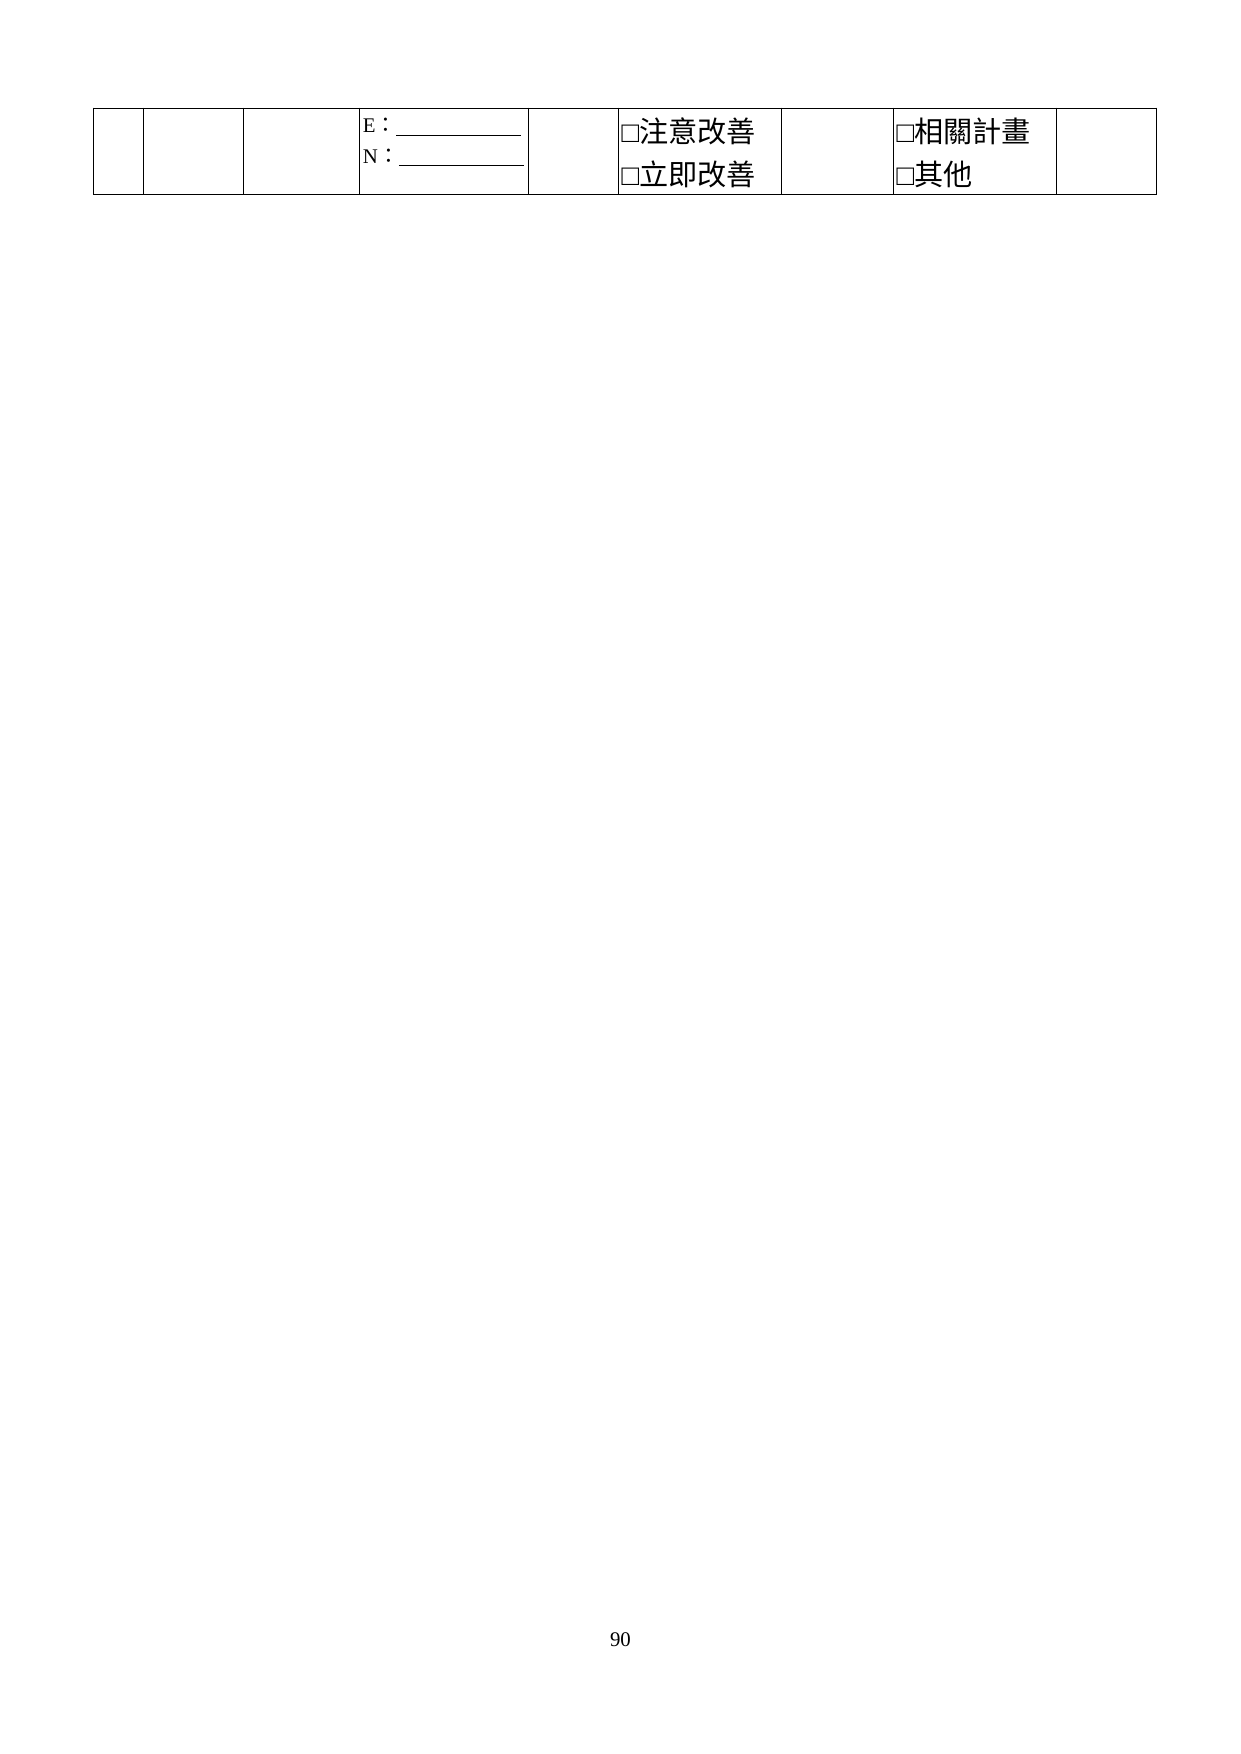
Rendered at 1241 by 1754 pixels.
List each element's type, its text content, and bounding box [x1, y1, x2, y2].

table_cell [1057, 109, 1156, 193]
table_cell E： N： [360, 109, 528, 193]
table_cell [94, 109, 143, 193]
table_cell □注意改善 □立即改善 [619, 109, 781, 193]
table_cell [782, 109, 893, 193]
table_cell [144, 109, 243, 193]
table_cell □相關計畫 □其他 [894, 109, 1056, 193]
table_cell [529, 109, 618, 193]
table_cell [244, 109, 359, 193]
